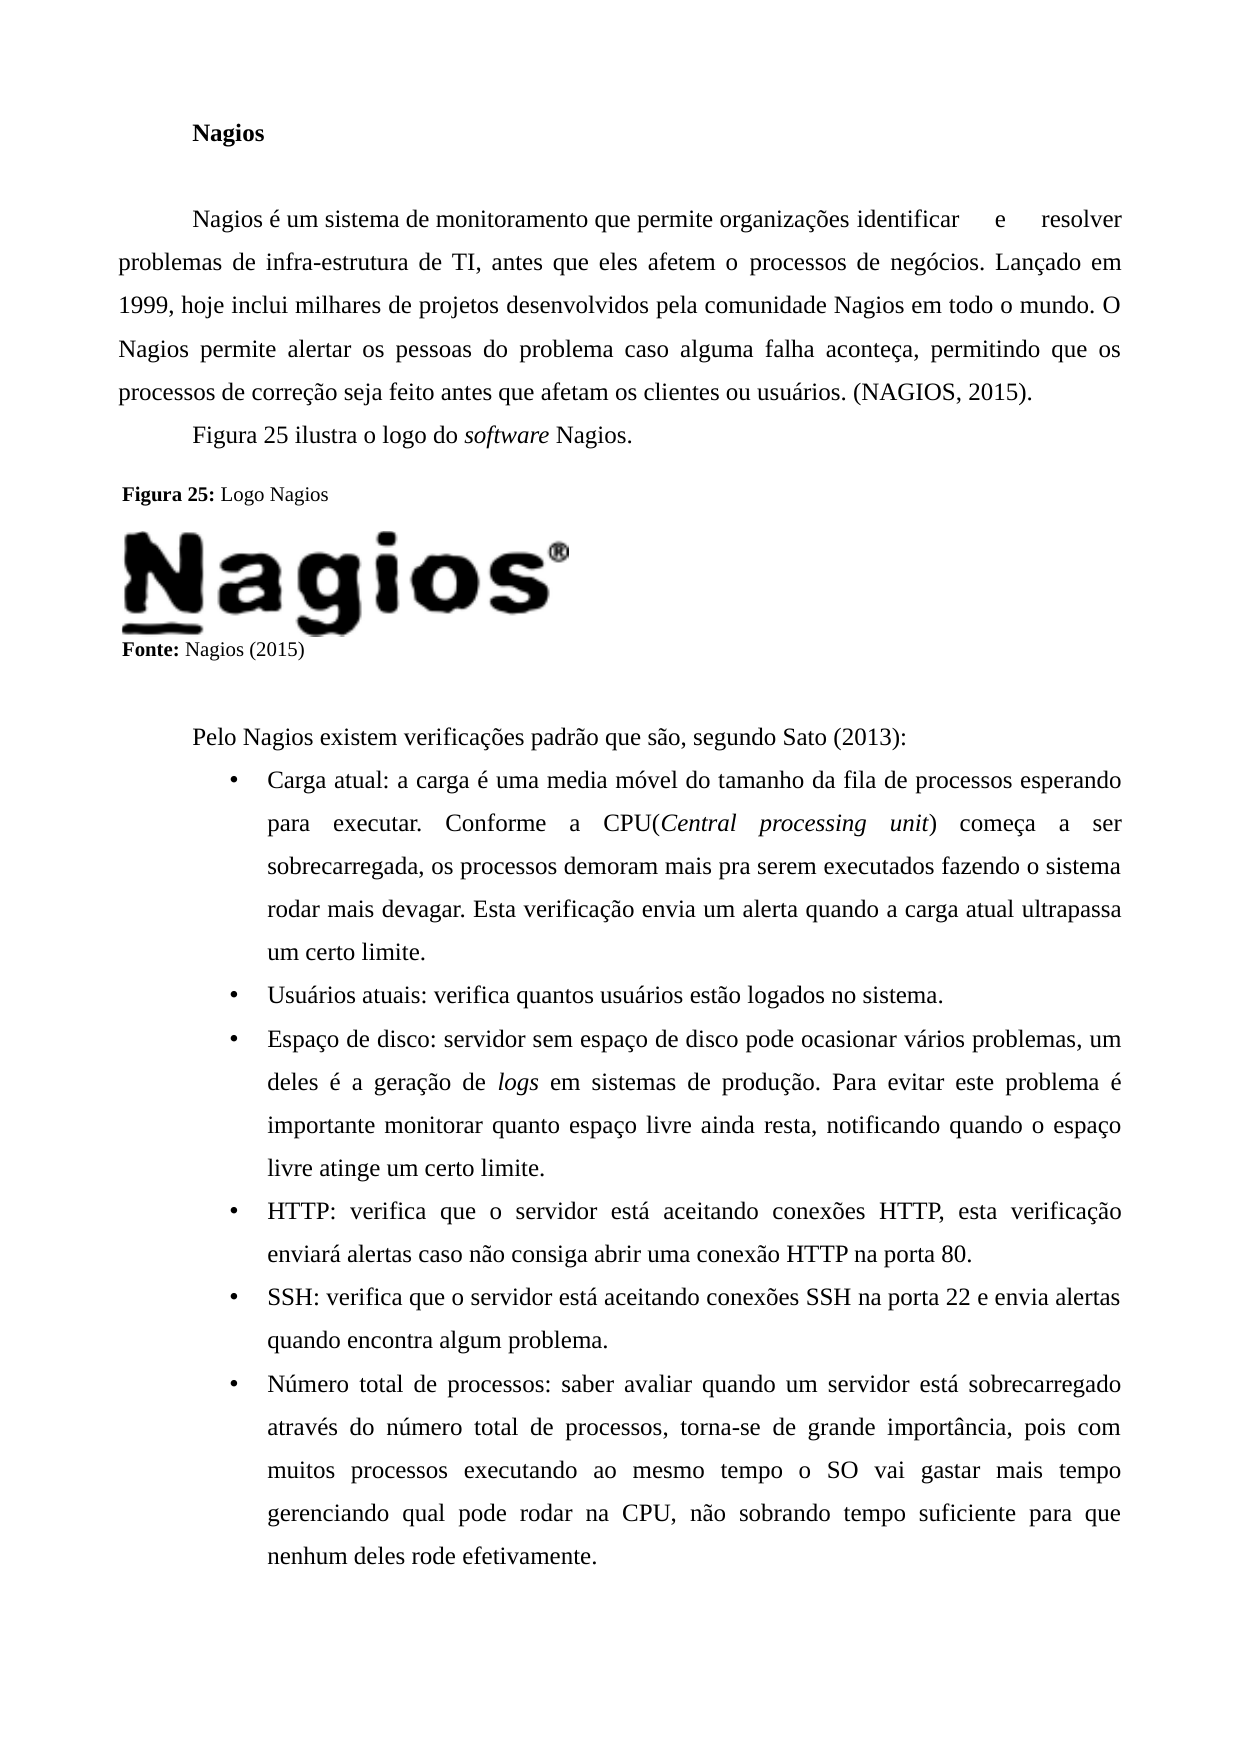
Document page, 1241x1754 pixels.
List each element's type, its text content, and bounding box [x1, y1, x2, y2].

list Número total de processos: saber avaliar quando um servidor está sobrecarregado através do número total de processos, torna-se de grande importância, pois com muitos processos executando ao mesmo tempo o SO vai gastar mais tempo gerenciando qual pode rodar na CPU, não sobrando tempo suficiente para que nenhum deles rode efetivamente. [229, 1369, 1122, 1570]
text Nagios [118, 118, 1122, 147]
text Nagios é um sistema de monitoramento que permite organizações identificar e resolver problemas de infra-estrutura de TI, antes que eles afetem o processos de negócios. Lançado em 1999, hoje inclui milhares de projetos desenvolvidos pela comunidade Nagios em todo o mundo. O Nagios permite alertar os pessoas do problema caso alguma falha aconteça, permitindo que os processos de correção seja feito antes que afetam os clientes ou usuários. (NAGIOS, 2015). [118, 204, 1122, 406]
text Figura 25: Logo Nagios [122, 482, 569, 506]
list Carga atual: a carga é uma media móvel do tamanho da fila de processos esperando para executar. Conforme a CPU(Central processing unit) começa a ser sobrecarregada, os processos demoram mais pra serem executados fazendo o sistema rodar mais devagar. Esta verificação envia um alerta quando a carga atual ultrapassa um certo limite. [229, 765, 1122, 966]
text Pelo Nagios existem verificações padrão que são, segundo Sato (2013): [118, 722, 1122, 751]
text Fonte: Nagios (2015) [122, 637, 569, 661]
text Figura 25 ilustra o logo do software Nagios. [118, 420, 1122, 449]
list Usuários atuais: verifica quantos usuários estão logados no sistema. [229, 981, 1122, 1009]
list Espaço de disco: servidor sem espaço de disco pode ocasionar vários problemas, um deles é a geração de logs em sistemas de produção. Para evitar este problema é importante monitorar quanto espaço livre ainda resta, notificando quando o espaço livre atinge um certo limite. [229, 1024, 1122, 1182]
list HTTP: verifica que o servidor está aceitando conexões HTTP, esta verificação enviará alertas caso não consiga abrir uma conexão HTTP na porta 80. [229, 1196, 1122, 1268]
picture [121, 531, 569, 637]
list SSH: verifica que o servidor está aceitando conexões SSH na porta 22 e envia alertas quando encontra algum problema. [229, 1282, 1122, 1354]
